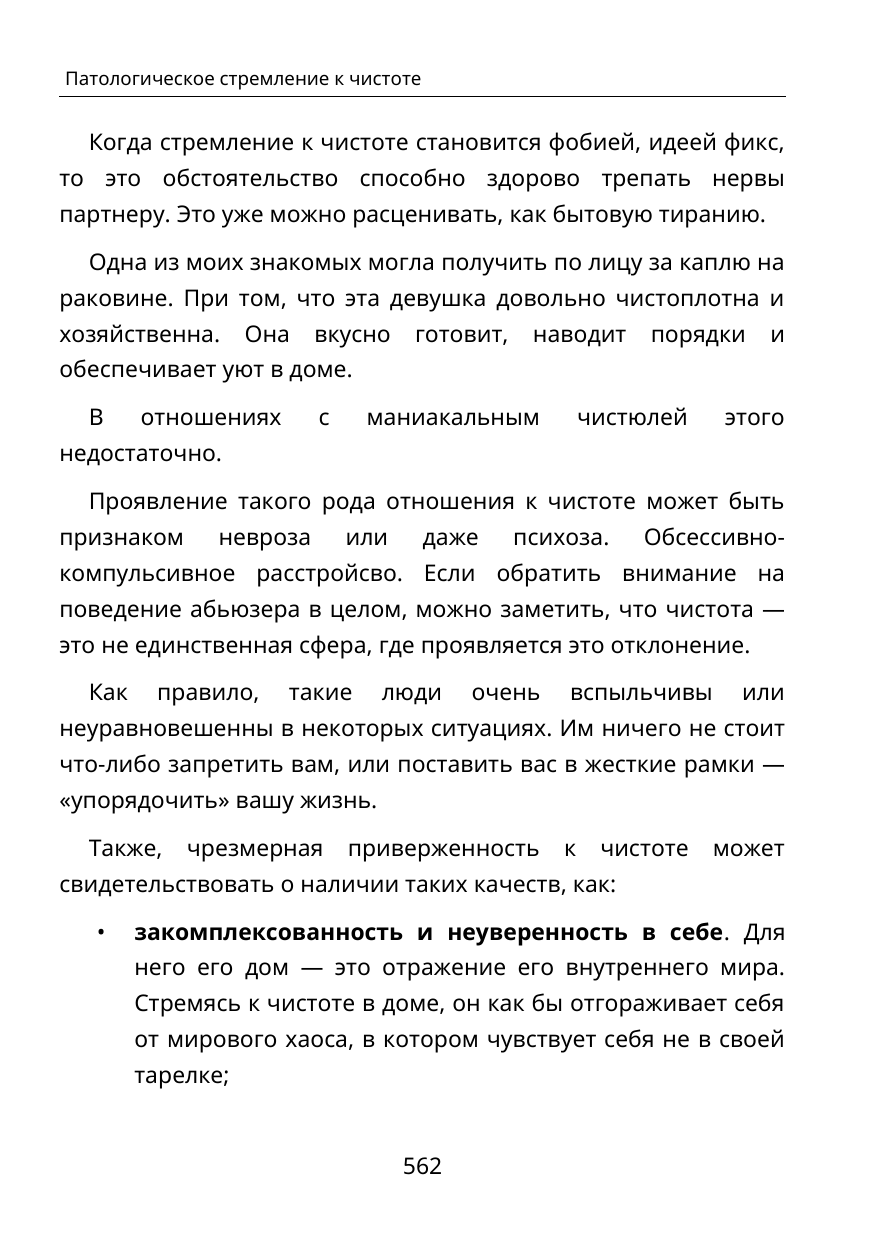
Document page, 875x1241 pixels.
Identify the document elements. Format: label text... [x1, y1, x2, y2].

text Проявление такого рода отношения к чистоте может быть признаком невроза или даже психоза. Обсессивно-компульсивное расстройсво. Если обратить внимание на поведение абьюзера в целом, можно заметить, что чистота — это не единственная сфера, где проявляется это отклонение. [59, 485, 786, 660]
text Когда стремление к чистоте становится фобией, идеей фикс, то это обстоятельство способно здорово трепать нервы партнеру. Это уже можно расценивать, как бытовую тиранию. [59, 126, 786, 229]
text В отношениях с маниакальным чистюлей этого недостаточно. [59, 401, 786, 468]
text Как правило, такие люди очень вспыльчивы или неуравновешенны в некоторых ситуациях. Им ничего не стоит что-либо запретить вам, или поставить вас в жесткие рамки — «упорядочить» вашу жизнь. [59, 676, 786, 815]
text Одна из моих знакомых могла получить по лицу за каплю на раковине. При том, что эта девушка довольно чистоплотна и хозяйственна. Она вкусно готовит, наводит порядки и обеспечивает уют в доме. [59, 246, 786, 385]
text Также, чрезмерная приверженность к чистоте может свидетельствовать о наличии таких качеств, как: [59, 832, 786, 899]
list закомплексованность и неуверенность в себе. Для него его дом — это отражение его внутреннего мира. Стремясь к чистоте в доме, он как бы отгораживает себя от мирового хаоса, в котором чувствует себя не в своей тарелке; [97, 915, 786, 1090]
